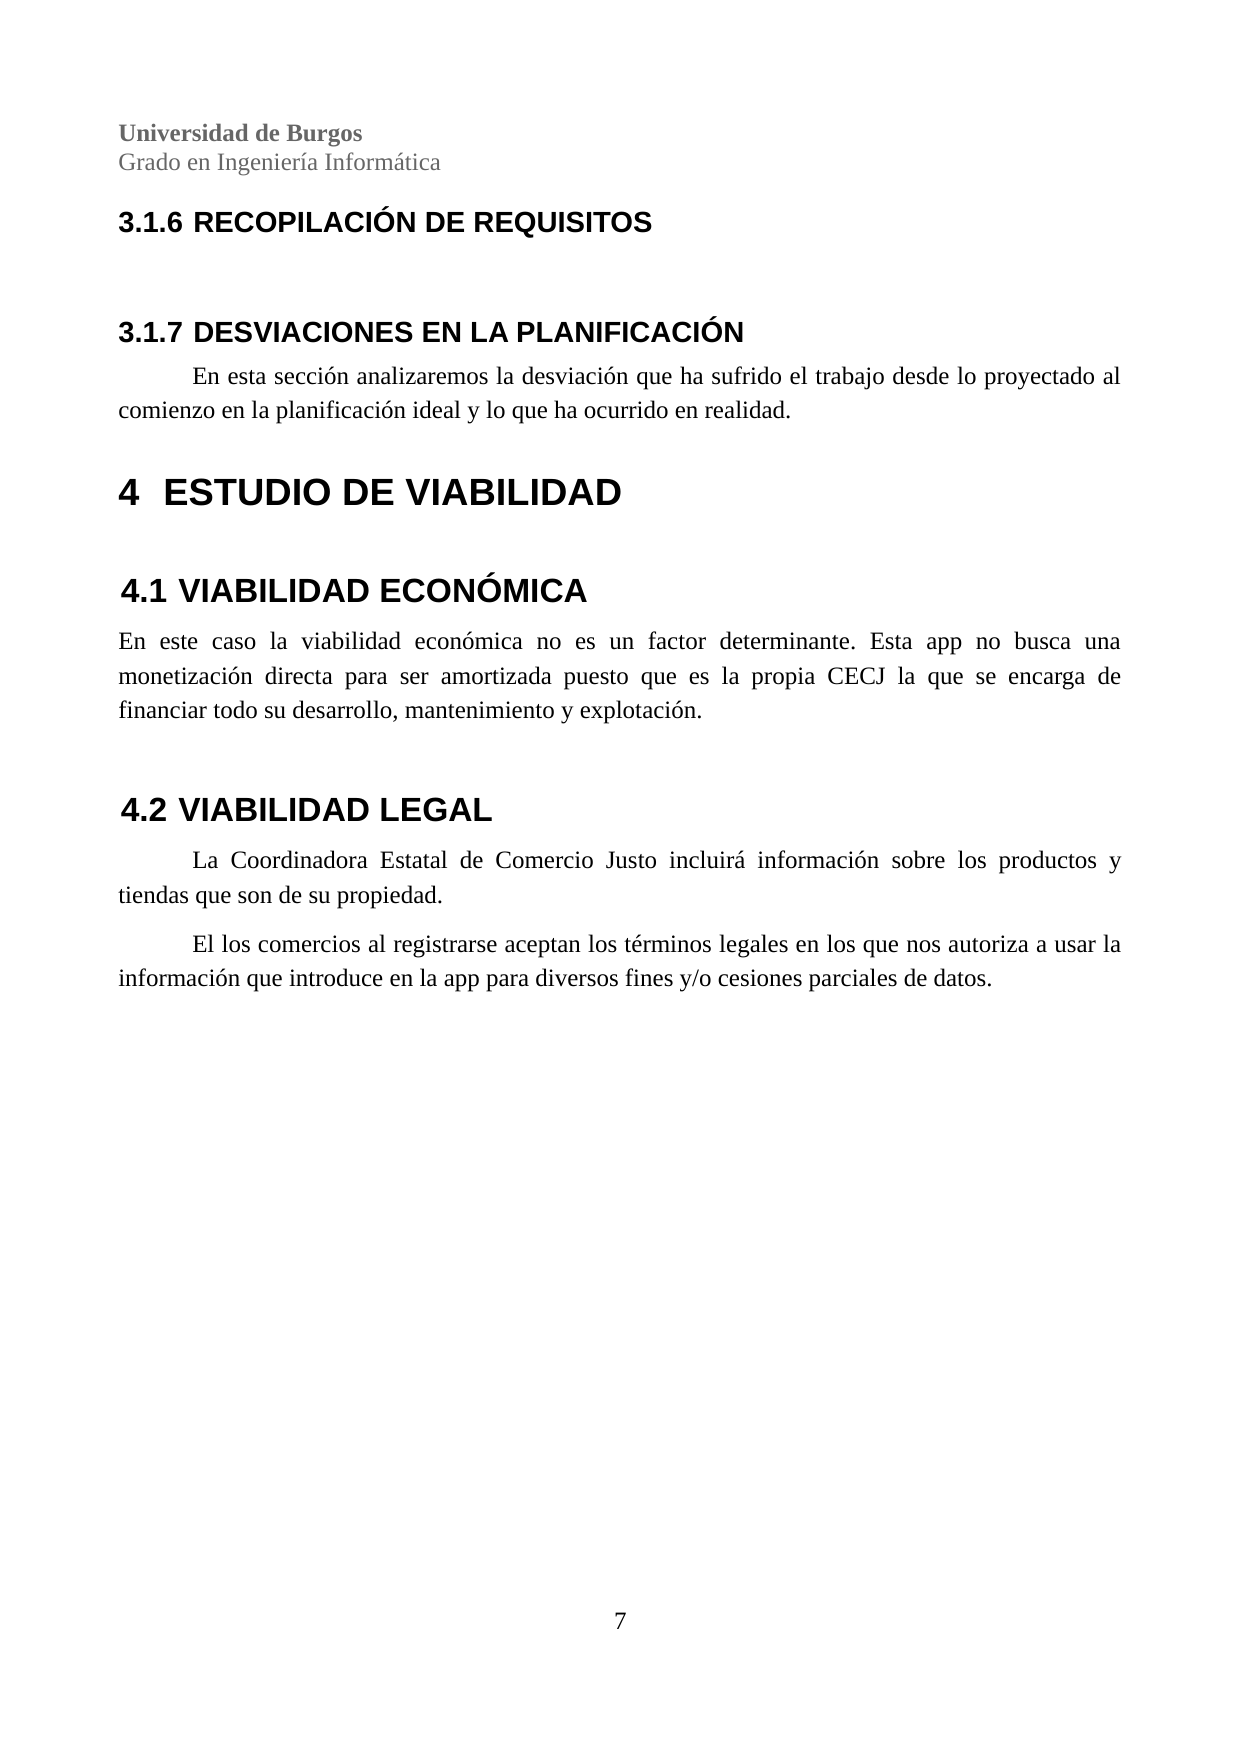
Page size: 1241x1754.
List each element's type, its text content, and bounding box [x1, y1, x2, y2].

text En esta sección analizaremos la desviación que ha sufrido el trabajo desde lo proyectado al comienzo en la planificación ideal y lo que ha ocurrido en realidad. [118, 361, 1122, 424]
text La Coordinadora Estatal de Comercio Justo incluirá información sobre los productos y tiendas que son de su propiedad. [118, 845, 1122, 909]
subtitle DESVIACIONES EN LA PLANIFICACIÓN [118, 315, 1122, 348]
subtitle VIABILIDAD ECONÓMICA [121, 555, 1122, 614]
subtitle RECOPILACIÓN DE REQUISITOS [118, 205, 1122, 239]
text El los comercios al registrarse aceptan los términos legales en los que nos autoriza a usar la información que introduce en la app para diversos fines y/o cesiones parciales de datos. [118, 929, 1122, 992]
subtitle VIABILIDAD LEGAL [121, 774, 1122, 833]
text En este caso la viabilidad económica no es un factor determinante. Esta app no busca una monetización directa para ser amortizada puesto que es la propia CECJ la que se encarga de financiar todo su desarrollo, mantenimiento y explotación. [118, 626, 1122, 724]
subtitle ESTUDIO DE VIABILIDAD [118, 469, 1122, 513]
